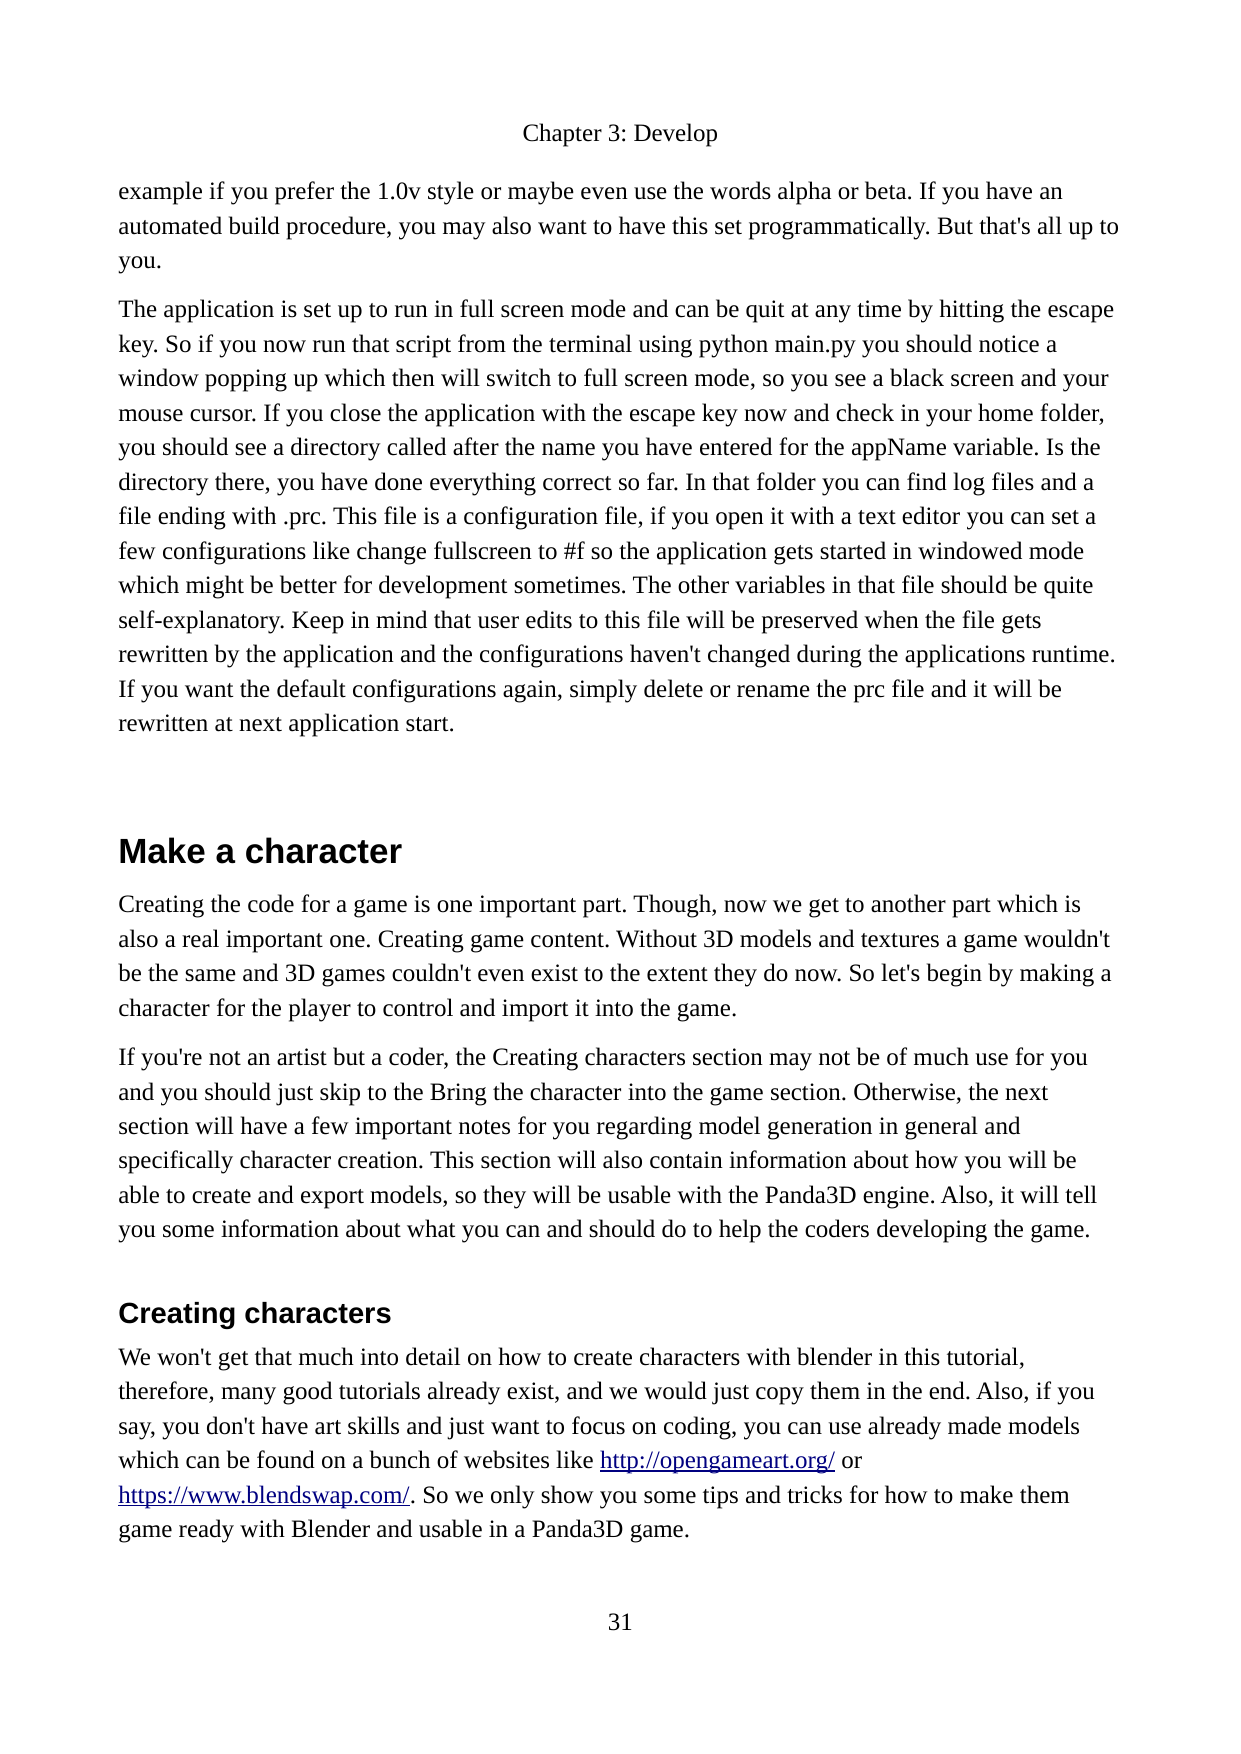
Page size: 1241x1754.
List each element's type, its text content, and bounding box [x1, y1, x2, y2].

text We won't get that much into detail on how to create characters with blender in this tutorial, therefore, many good tutorials already exist, and we would just copy them in the end. Also, if you say, you don't have art skills and just want to focus on coding, you can use already made models which can be found on a bunch of websites like http://opengameart.org/ or https://www.blendswap.com/. So we only show you some tips and tricks for how to make them game ready with Blender and usable in a Panda3D game. [118, 1342, 1122, 1543]
text Creating the code for a game is one important part. Though, now we get to another part which is also a real important one. Creating game content. Without 3D models and textures a game wouldn't be the same and 3D games couldn't even exist to the extent they do now. So let's begin by making a character for the player to control and import it into the game. [118, 889, 1122, 1022]
subtitle Make a character [118, 831, 1122, 871]
subtitle Creating characters [118, 1296, 1122, 1329]
text example if you prefer the 1.0v style or maybe even use the words alpha or beta. If you have an automated build procedure, you may also want to have this set programmatically. But that's all up to you. [118, 176, 1122, 274]
text If you're not an artist but a coder, the Creating characters section may not be of much use for you and you should just skip to the Bring the character into the game section. Otherwise, the next section will have a few important notes for you regarding model generation in general and specifically character creation. This section will also contain information about how you will be able to create and export models, so they will be usable with the Panda3D engine. Also, it will tell you some information about what you can and should do to help the coders developing the game. [118, 1042, 1122, 1243]
text The application is set up to run in full screen mode and can be quit at any time by hitting the escape key. So if you now run that script from the terminal using python main.py you should notice a window popping up which then will switch to full screen mode, so you see a black screen and your mouse cursor. If you close the application with the escape key now and check in your home folder, you should see a directory called after the name you have entered for the appName variable. Is the directory there, you have done everything correct so far. In that folder you can find log files and a file ending with .prc. This file is a configuration file, if you open it with a text editor you can set a few configurations like change fullscreen to #f so the application gets started in windowed mode which might be better for development sometimes. The other variables in that file should be quite self-explanatory. Keep in mind that user edits to this file will be preserved when the file gets rewritten by the application and the configurations haven't changed during the applications runtime. If you want the default configurations again, simply delete or rename the prc file and it will be rewritten at next application start. [118, 294, 1122, 737]
